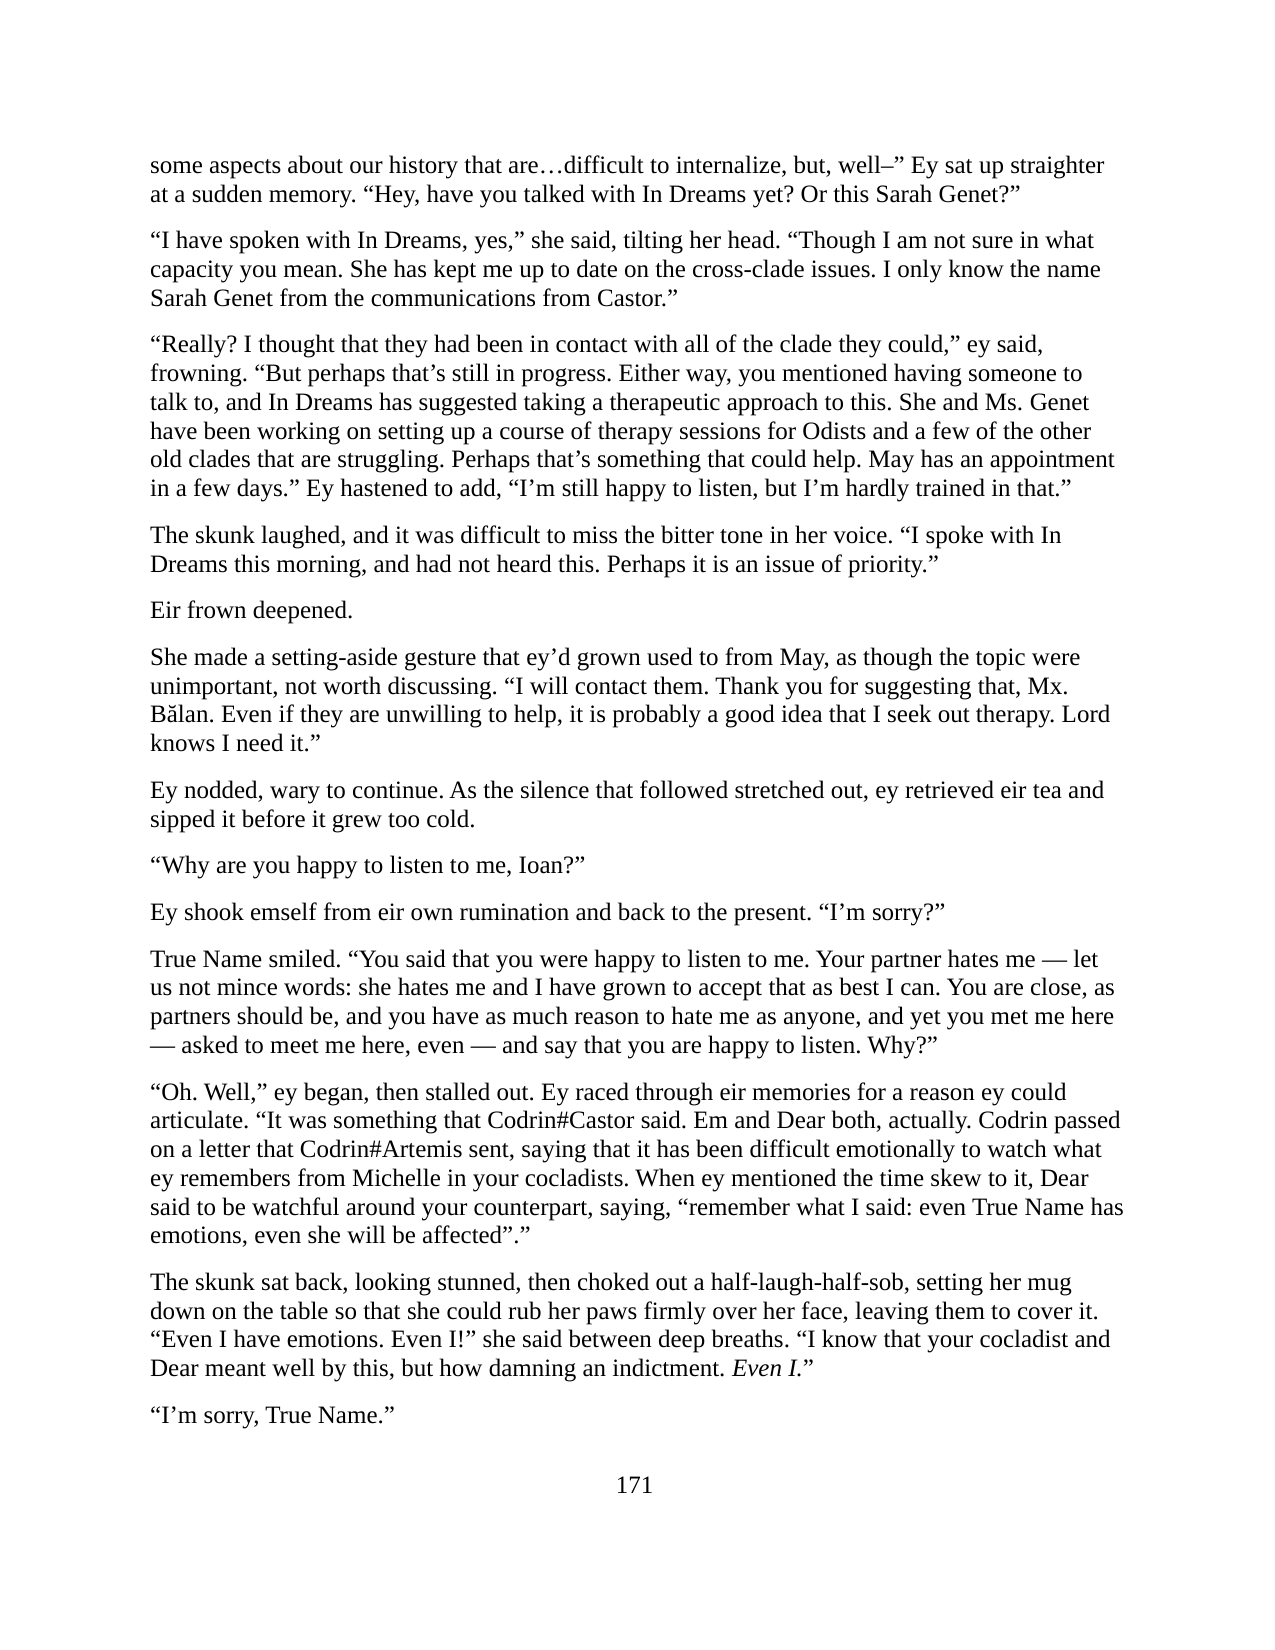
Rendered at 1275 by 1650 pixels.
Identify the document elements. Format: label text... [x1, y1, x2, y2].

text True Name smiled. “You said that you were happy to listen to me. Your partner hates me — let us not mince words: she hates me and I have grown to accept that as best I can. You are close, as partners should be, and you have as much reason to hate me as anyone, and yet you met me here — asked to meet me here, even — and say that you are happy to listen. Why?” [150, 944, 1125, 1059]
text some aspects about our history that are…difficult to internalize, but, well–” Ey sat up straighter at a sudden memory. “Hey, have you talked with In Dreams yet? Or this Sarah Genet?” [150, 150, 1125, 207]
text Ey nodded, wary to continue. As the silence that followed stretched out, ey retrieved eir tea and sipped it before it grew too cold. [150, 775, 1125, 832]
text Eir frown deepened. [150, 595, 1125, 624]
text “I have spoken with In Dreams, yes,” she said, tilting her head. “Though I am not sure in what capacity you mean. She has kept me up to date on the cross-clade issues. I only know the name Sarah Genet from the communications from Castor.” [150, 225, 1125, 312]
text The skunk laughed, and it was difficult to miss the bitter tone in her voice. “I spoke with In Dreams this morning, and had not heard this. Perhaps it is an issue of priority.” [150, 520, 1125, 577]
text “Why are you happy to listen to me, Ioan?” [150, 850, 1125, 879]
text She made a setting-aside gesture that ey’d grown used to from May, as though the topic were unimportant, not worth discussing. “I will contact them. Thank you for suggesting that, Mx. Bălan. Even if they are unwilling to help, it is probably a good idea that I seek out therapy. Lord knows I need it.” [150, 642, 1125, 757]
text The skunk sat back, looking stunned, then choked out a half-laugh-half-sob, setting her mug down on the table so that she could rub her paws firmly over her face, leaving them to cover it. “Even I have emotions. Even I!” she said between deep breaths. “I know that your cocladist and Dear meant well by this, but how damning an indictment. Even I.” [150, 1267, 1125, 1382]
text “Oh. Well,” ey began, then stalled out. Ey raced through eir memories for a reason ey could articulate. “It was something that Codrin#Castor said. Em and Dear both, actually. Codrin passed on a letter that Codrin#Artemis sent, saying that it has been difficult emotionally to watch what ey remembers from Michelle in your cocladists. When ey mentioned the time skew to it, Dear said to be watchful around your counterpart, saying, “remember what I said: even True Name has emotions, even she will be affected”.” [150, 1077, 1125, 1249]
text “Really? I thought that they had been in contact with all of the clade they could,” ey said, frowning. “But perhaps that’s still in progress. Either way, you mentioned having someone to talk to, and In Dreams has suggested taking a therapeutic approach to this. She and Ms. Genet have been working on setting up a course of therapy sessions for Odists and a few of the other old clades that are struggling. Perhaps that’s something that could help. May has an appointment in a few days.” Ey hastened to add, “I’m still happy to listen, but I’m hardly trained in that.” [150, 329, 1125, 502]
text Ey shook emself from eir own rumination and back to the present. “I’m sorry?” [150, 897, 1125, 926]
text “I’m sorry, True Name.” [150, 1400, 1125, 1429]
